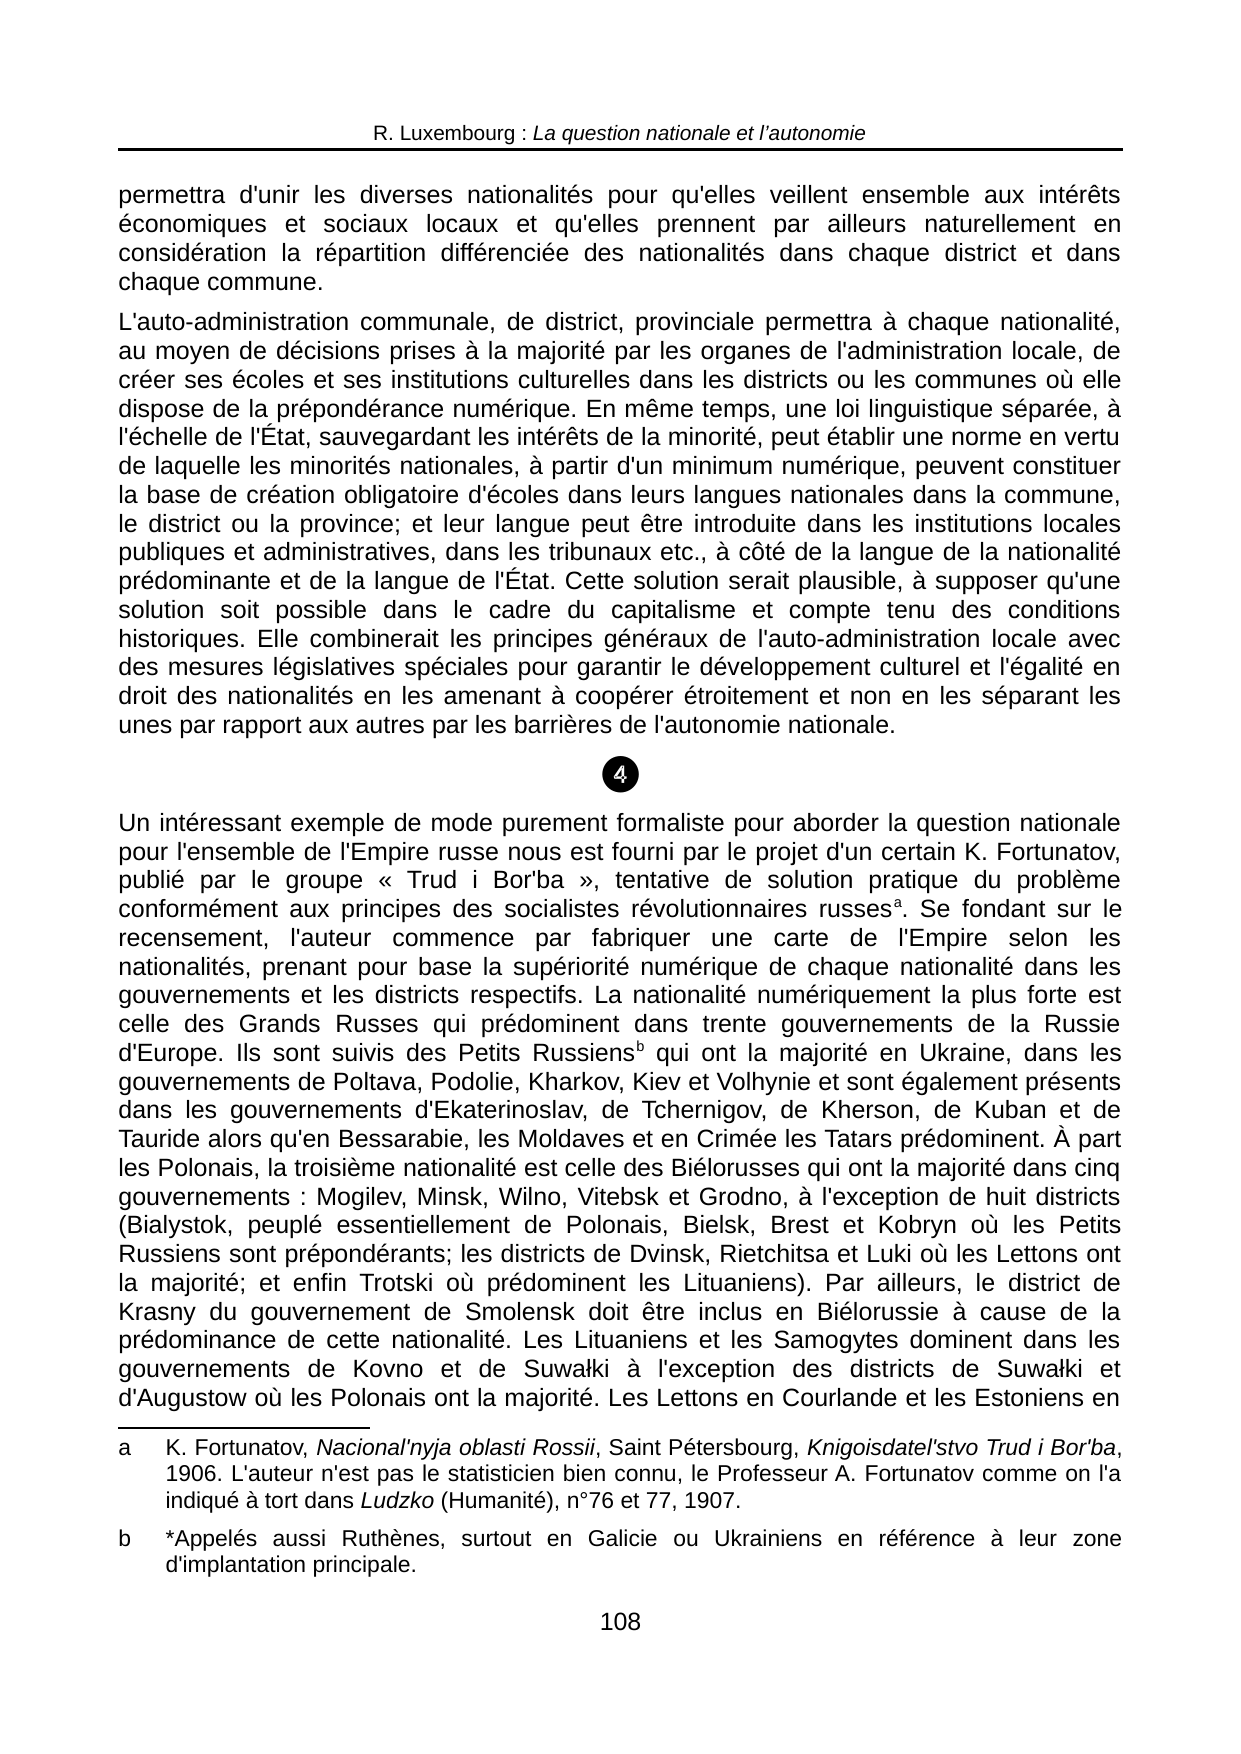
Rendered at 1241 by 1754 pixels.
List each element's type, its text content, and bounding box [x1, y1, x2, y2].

text Un intéressant exemple de mode purement formaliste pour aborder la question nationale pour l'ensemble de l'Empire russe nous est fourni par le projet d'un certain K. Fortunatov, publié par le groupe « Trud i Bor'ba », tentative de solution pratique du problème conformément aux principes des socialistes révolutionnaires russes. Se fondant sur le recensement, l'auteur commence par fabriquer une carte de l'Empire selon les nationalités, prenant pour base la supériorité numérique de chaque nationalité dans les gouvernements et les districts respectifs. La nationalité numériquement la plus forte est celle des Grands Russes qui prédominent dans trente gouvernements de la Russie d'Europe. Ils sont suivis des Petits Russiens qui ont la majorité en Ukraine, dans les gouvernements de Poltava, Podolie, Kharkov, Kiev et Volhynie et sont également présents dans les gouvernements d'Ekaterinoslav, de Tchernigov, de Kherson, de Kuban et de Tauride alors qu'en Bessarabie, les Moldaves et en Crimée les Tatars prédominent. À part les Polonais, la troisième nationalité est celle des Biélorusses qui ont la majorité dans cinq gouvernements : Mogilev, Minsk, Wilno, Vitebsk et Grodno, à l'exception de huit districts (Bialystok, peuplé essentiellement de Polonais, Bielsk, Brest et Kobryn où les Petits Russiens sont prépondérants; les districts de Dvinsk, Rietchitsa et Luki où les Lettons ont la majorité; et enfin Trotski où prédominent les Lituaniens). Par ailleurs, le district de Krasny du gouvernement de Smolensk doit être inclus en Biélorussie à cause de la prédominance de cette nationalité. Les Lituaniens et les Samogytes dominent dans les gouvernements de Kovno et de Suwałki à l'exception des districts de Suwałki et d'Augustow où les Polonais ont la majorité. Les Lettons en Courlande et les Estoniens en [118, 808, 1123, 1412]
text permettra d'unir les diverses nationalités pour qu'elles veillent ensemble aux intérêts économiques et sociaux locaux et qu'elles prennent par ailleurs naturellement en considération la répartition différenciée des nationalités dans chaque district et dans chaque commune. [118, 181, 1123, 296]
text ❹ [118, 750, 1123, 796]
text L'auto-administration communale, de district, provinciale permettra à chaque nationalité, au moyen de décisions prises à la majorité par les organes de l'administration locale, de créer ses écoles et ses institutions culturelles dans les districts ou les communes où elle dispose de la prépondérance numérique. En même temps, une loi linguistique séparée, à l'échelle de l'État, sauvegardant les intérêts de la minorité, peut établir une norme en vertu de laquelle les minorités nationales, à partir d'un minimum numérique, peuvent constituer la base de création obligatoire d'écoles dans leurs langues nationales dans la commune, le district ou la province; et leur langue peut être introduite dans les institutions locales publiques et administratives, dans les tribunaux etc., à côté de la langue de la nationalité prédominante et de la langue de l'État. Cette solution serait plausible, à supposer qu'une solution soit possible dans le cadre du capitalisme et compte tenu des conditions historiques. Elle combinerait les principes généraux de l'auto-administration locale avec des mesures législatives spéciales pour garantir le développement culturel et l'égalité en droit des nationalités en les amenant à coopérer étroitement et non en les séparant les unes par rapport aux autres par les barrières de l'autonomie nationale. [118, 307, 1123, 738]
text *Appelés aussi Ruthènes, surtout en Galicie ou Ukrainiens en référence à leur zone d'implantation principale. [118, 1525, 1123, 1578]
text K. Fortunatov, Nacional'nyja oblasti Rossii, Saint Pétersbourg, Knigoisdatel'stvo Trud i Bor'ba, 1906. L'auteur n'est pas le statisticien bien connu, le Professeur A. Fortunatov comme on l'a indiqué à tort dans Ludzko (Humanité), n°76 et 77, 1907. [118, 1434, 1123, 1513]
